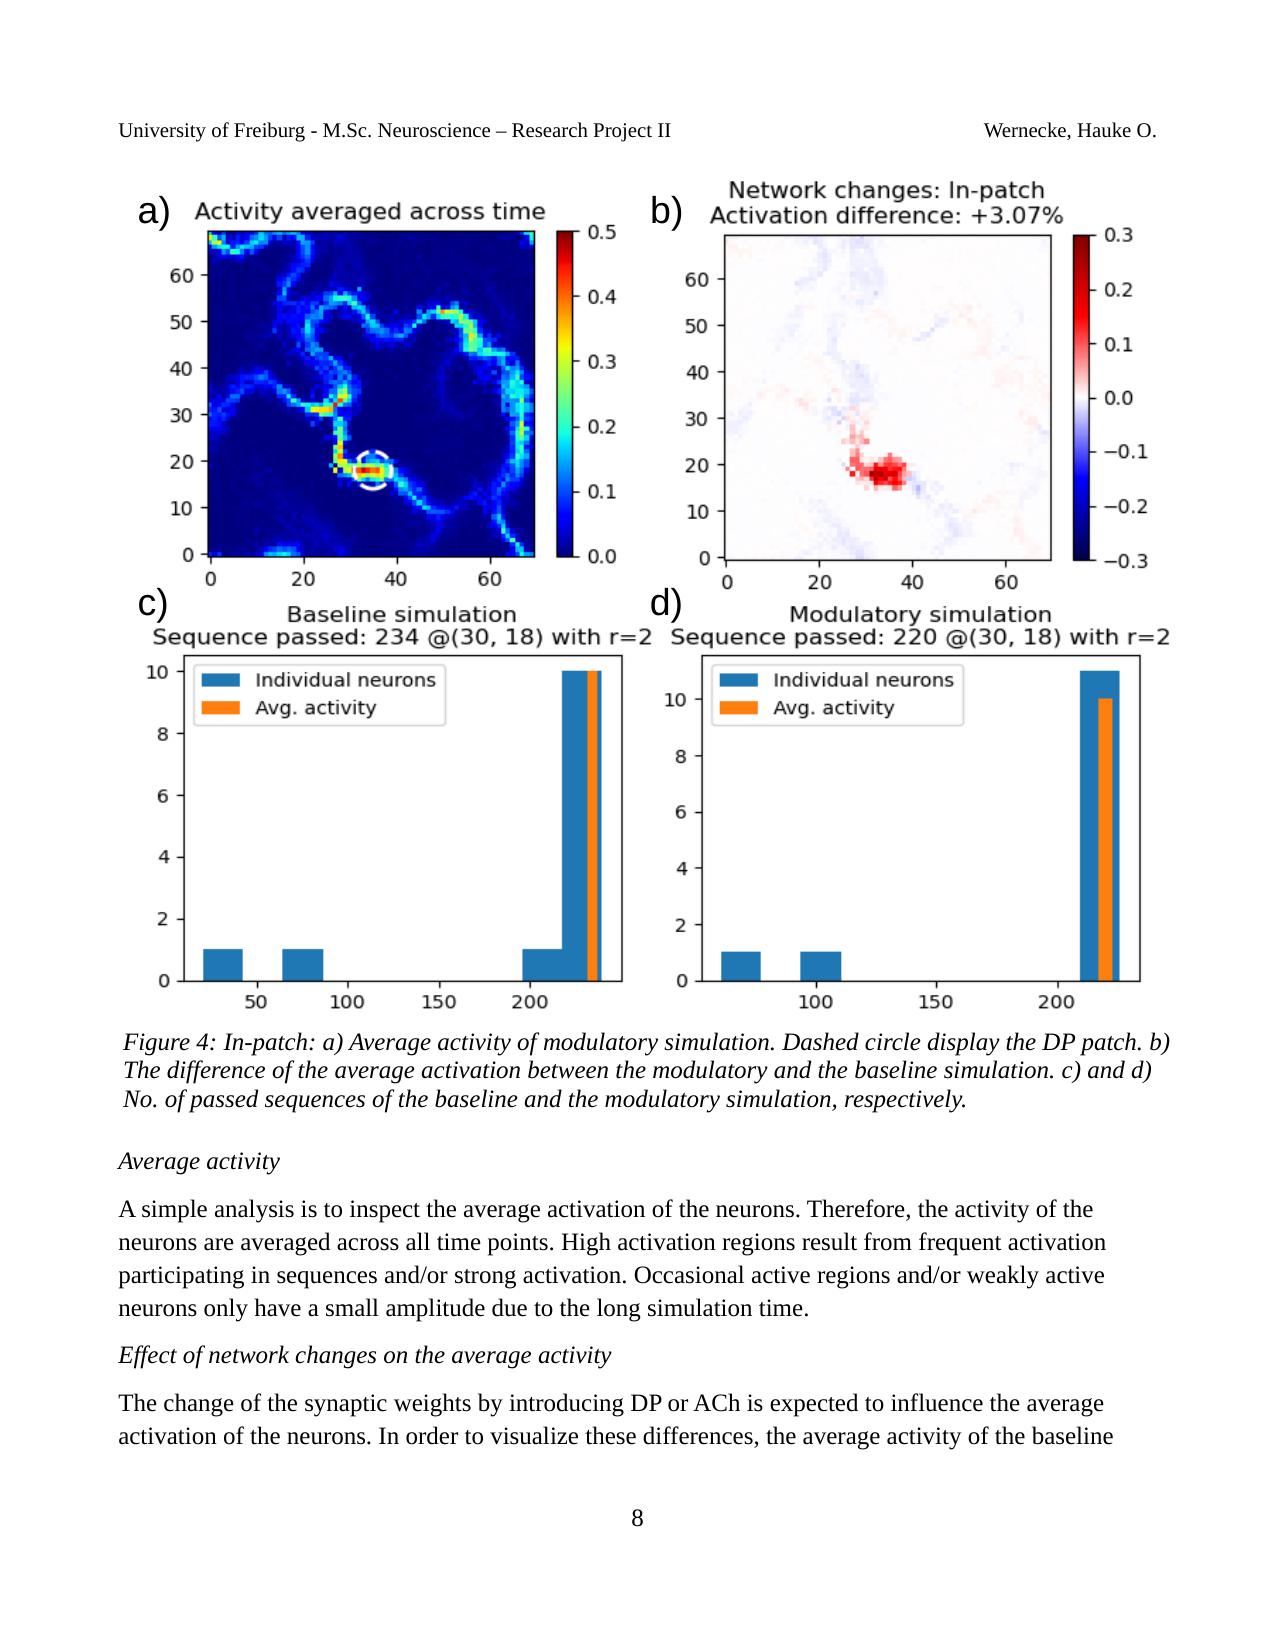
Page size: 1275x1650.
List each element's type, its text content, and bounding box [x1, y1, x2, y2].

text A simple analysis is to inspect the average activation of the neurons. Therefore, the activity of the neurons are averaged across all time points. High activation regions result from frequent activation participating in sequences and/or strong activation. Occasional active regions and/or weakly active neurons only have a small amplitude due to the long simulation time. [118, 1194, 1157, 1322]
picture [654, 605, 664, 613]
picture [138, 180, 1150, 603]
picture [654, 597, 664, 603]
text Figure 4: In-patch: a) Average activity of modulatory simulation. Dashed circle display the DP patch. b) The difference of the average activation between the modulatory and the baseline simulation. c) and d) No. of passed sequences of the baseline and the modulatory simulation, respectively. [123, 193, 1173, 1142]
picture [141, 605, 1173, 1027]
text The change of the synaptic weights by introducing DP or ACh is expected to influence the average activation of the neurons. In order to visualize these differences, the average activity of the baseline [118, 1388, 1157, 1450]
text Average activity [118, 172, 1173, 1175]
text Effect of network changes on the average activity [118, 1340, 1157, 1369]
